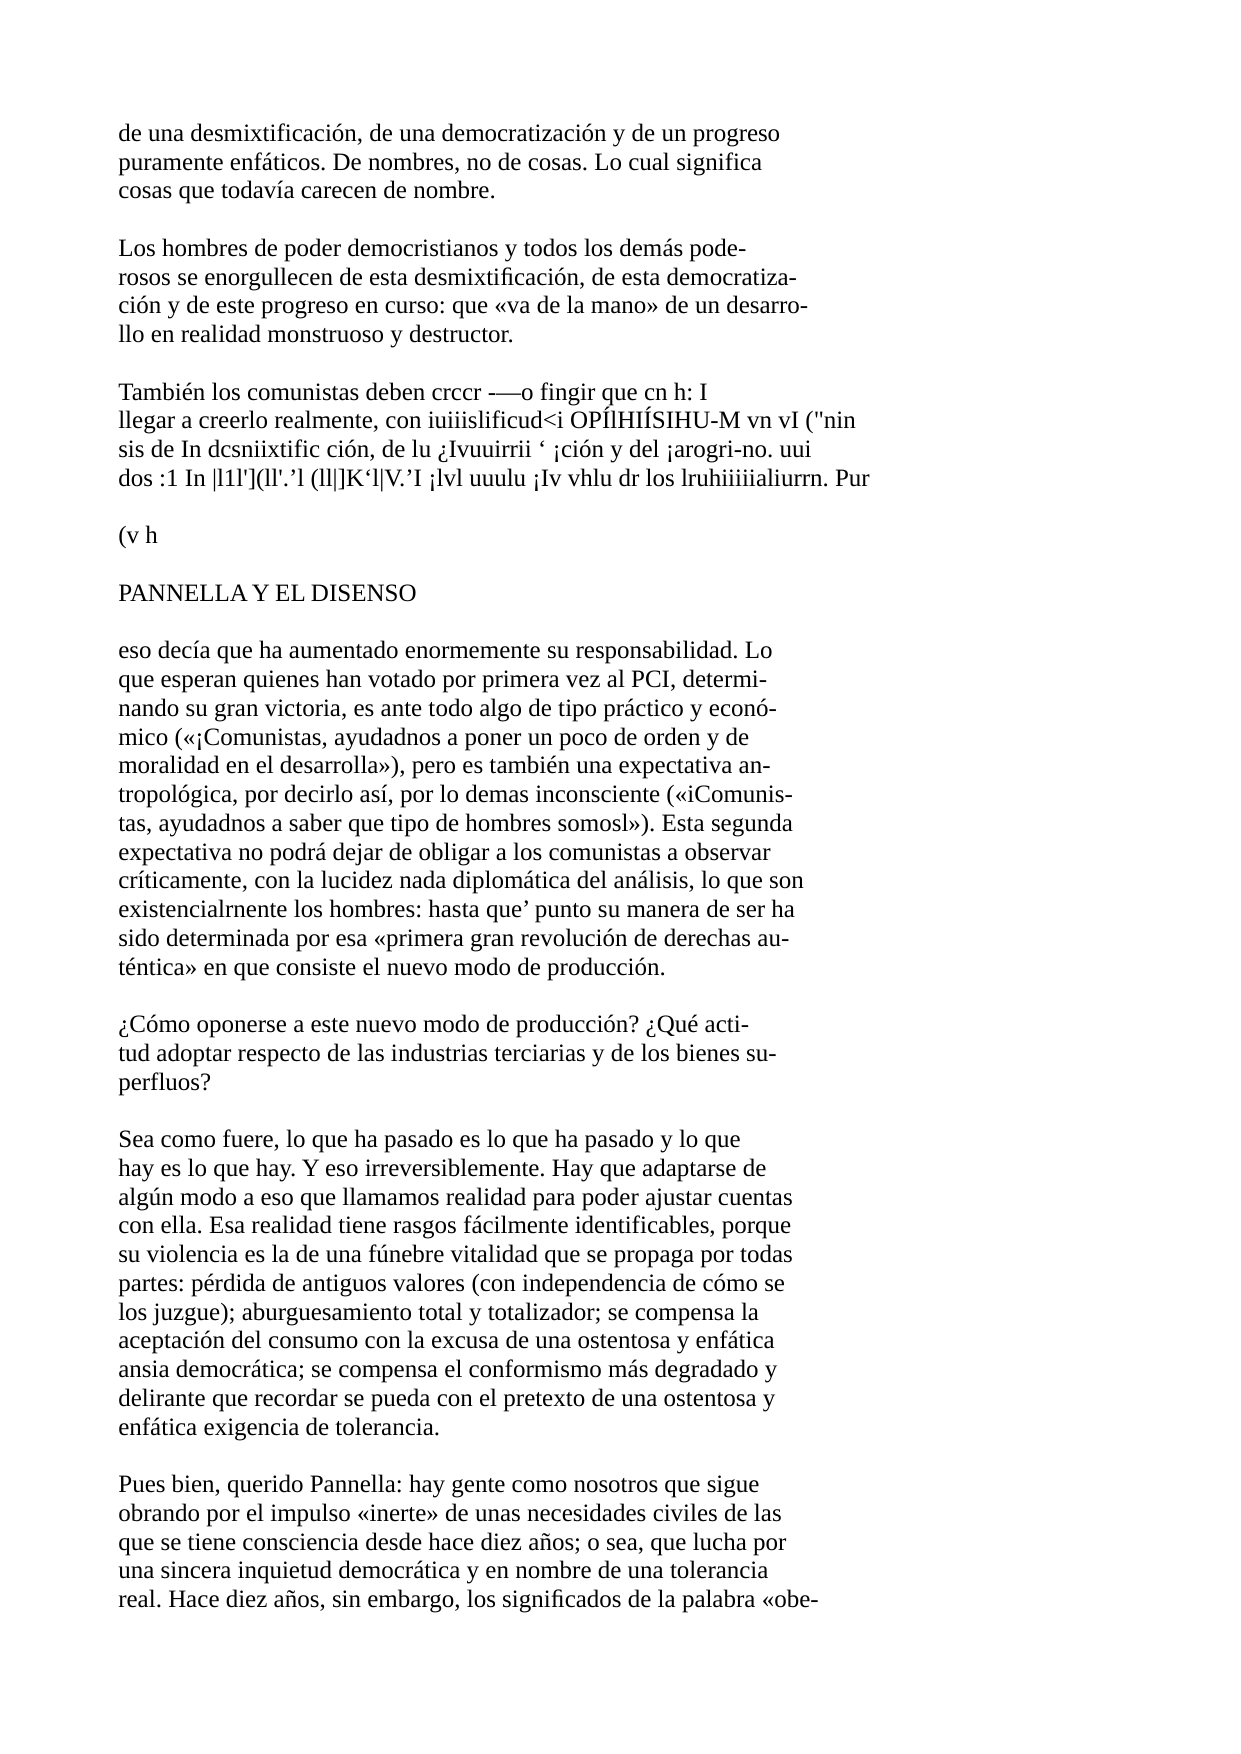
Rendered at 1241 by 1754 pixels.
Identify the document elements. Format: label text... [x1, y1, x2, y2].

text críticamente, con la lucidez nada diplomática del análisis, lo que son [118, 866, 1122, 894]
text expectativa no podrá dejar de obligar a los comunistas a observar [118, 837, 1122, 866]
text existencialrnente los hombres: hasta que’ punto su manera de ser ha [118, 894, 1122, 923]
text algún modo a eso que llamamos realidad para poder ajustar cuentas [118, 1182, 1122, 1211]
text ansia democrática; se compensa el conformismo más degradado y [118, 1354, 1122, 1383]
text aceptación del consumo con la excusa de una ostentosa y enfática [118, 1326, 1122, 1354]
text Pues bien, querido Pannella: hay gente como nosotros que sigue [118, 1469, 1122, 1498]
text una sincera inquietud democrática y en nombre de una tolerancia [118, 1556, 1122, 1584]
text téntica» en que consiste el nuevo modo de producción. [118, 952, 1122, 981]
text enfática exigencia de tolerancia. [118, 1412, 1122, 1441]
text real. Hace diez años, sin embargo, los signiﬁcados de la palabra «obe- [118, 1584, 1122, 1613]
text tud adoptar respecto de las industrias terciarias y de los bienes su- [118, 1038, 1122, 1067]
text delirante que recordar se pueda con el pretexto de una ostentosa y [118, 1383, 1122, 1412]
text hay es lo que hay. Y eso irreversiblemente. Hay que adaptarse de [118, 1153, 1122, 1182]
text sis de In dcsniixtific ción, de lu ¿Ivuuirrii ‘ ¡ción y del ¡arogri-no. uui [118, 434, 1122, 463]
text obrando por el impulso «inerte» de unas necesidades civiles de las [118, 1498, 1122, 1527]
text Sea como fuere, lo que ha pasado es lo que ha pasado y lo que [118, 1124, 1122, 1153]
text su violencia es la de una fúnebre vitalidad que se propaga por todas [118, 1239, 1122, 1268]
text partes: pérdida de antiguos valores (con independencia de cómo se [118, 1268, 1122, 1297]
text tropológica, por decirlo así, por lo demas inconsciente («iComunis- [118, 779, 1122, 808]
text que se tiene consciencia desde hace diez años; o sea, que lucha por [118, 1527, 1122, 1556]
text eso decía que ha aumentado enormemente su responsabilidad. Lo [118, 636, 1122, 664]
text con ella. Esa realidad tiene rasgos fácilmente identificables, porque [118, 1211, 1122, 1239]
text sido determinada por esa «primera gran revolución de derechas au- [118, 923, 1122, 952]
text tas, ayudadnos a saber que tipo de hombres somosl»). Esta segunda [118, 808, 1122, 837]
text perfluos? [118, 1067, 1122, 1096]
text PANNELLA Y EL DISENSO [118, 578, 1122, 607]
text puramente enfáticos. De nombres, no de cosas. Lo cual significa [118, 147, 1122, 176]
text llegar a creerlo realmente, con iuiiislificud<i OPÍlHIÍSIHU-M vn vI ("nin [118, 406, 1122, 434]
text También los comunistas deben crccr -—o fingir que cn h: I [118, 377, 1122, 406]
text los juzgue); aburguesamiento total y totalizador; se compensa la [118, 1297, 1122, 1326]
text ción y de este progreso en curso: que «va de la mano» de un desarro- [118, 291, 1122, 319]
text nando su gran victoria, es ante todo algo de tipo práctico y econó- [118, 693, 1122, 722]
text rosos se enorgullecen de esta desmixtiﬁcación, de esta democratiza- [118, 262, 1122, 291]
text que esperan quienes han votado por primera vez al PCI, determi- [118, 664, 1122, 693]
text moralidad en el desarrolla»), pero es también una expectativa an- [118, 751, 1122, 779]
text (v h [118, 521, 1122, 549]
text Los hombres de poder democristianos y todos los demás pode- [118, 233, 1122, 262]
text ¿Cómo oponerse a este nuevo modo de producción? ¿Qué acti- [118, 1009, 1122, 1038]
text dos :1 In |l1l'](ll'.’l (ll|]K‘l|V.’I ¡lvl uuulu ¡Iv vhlu dr los lruhiiiiialiurrn. Pur [118, 463, 1122, 492]
text de una desmixtificación, de una democratización y de un progreso [118, 118, 1122, 147]
text mico («¡Comunistas, ayudadnos a poner un poco de orden y de [118, 722, 1122, 751]
text llo en realidad monstruoso y destructor. [118, 319, 1122, 348]
text cosas que todavía carecen de nombre. [118, 176, 1122, 204]
